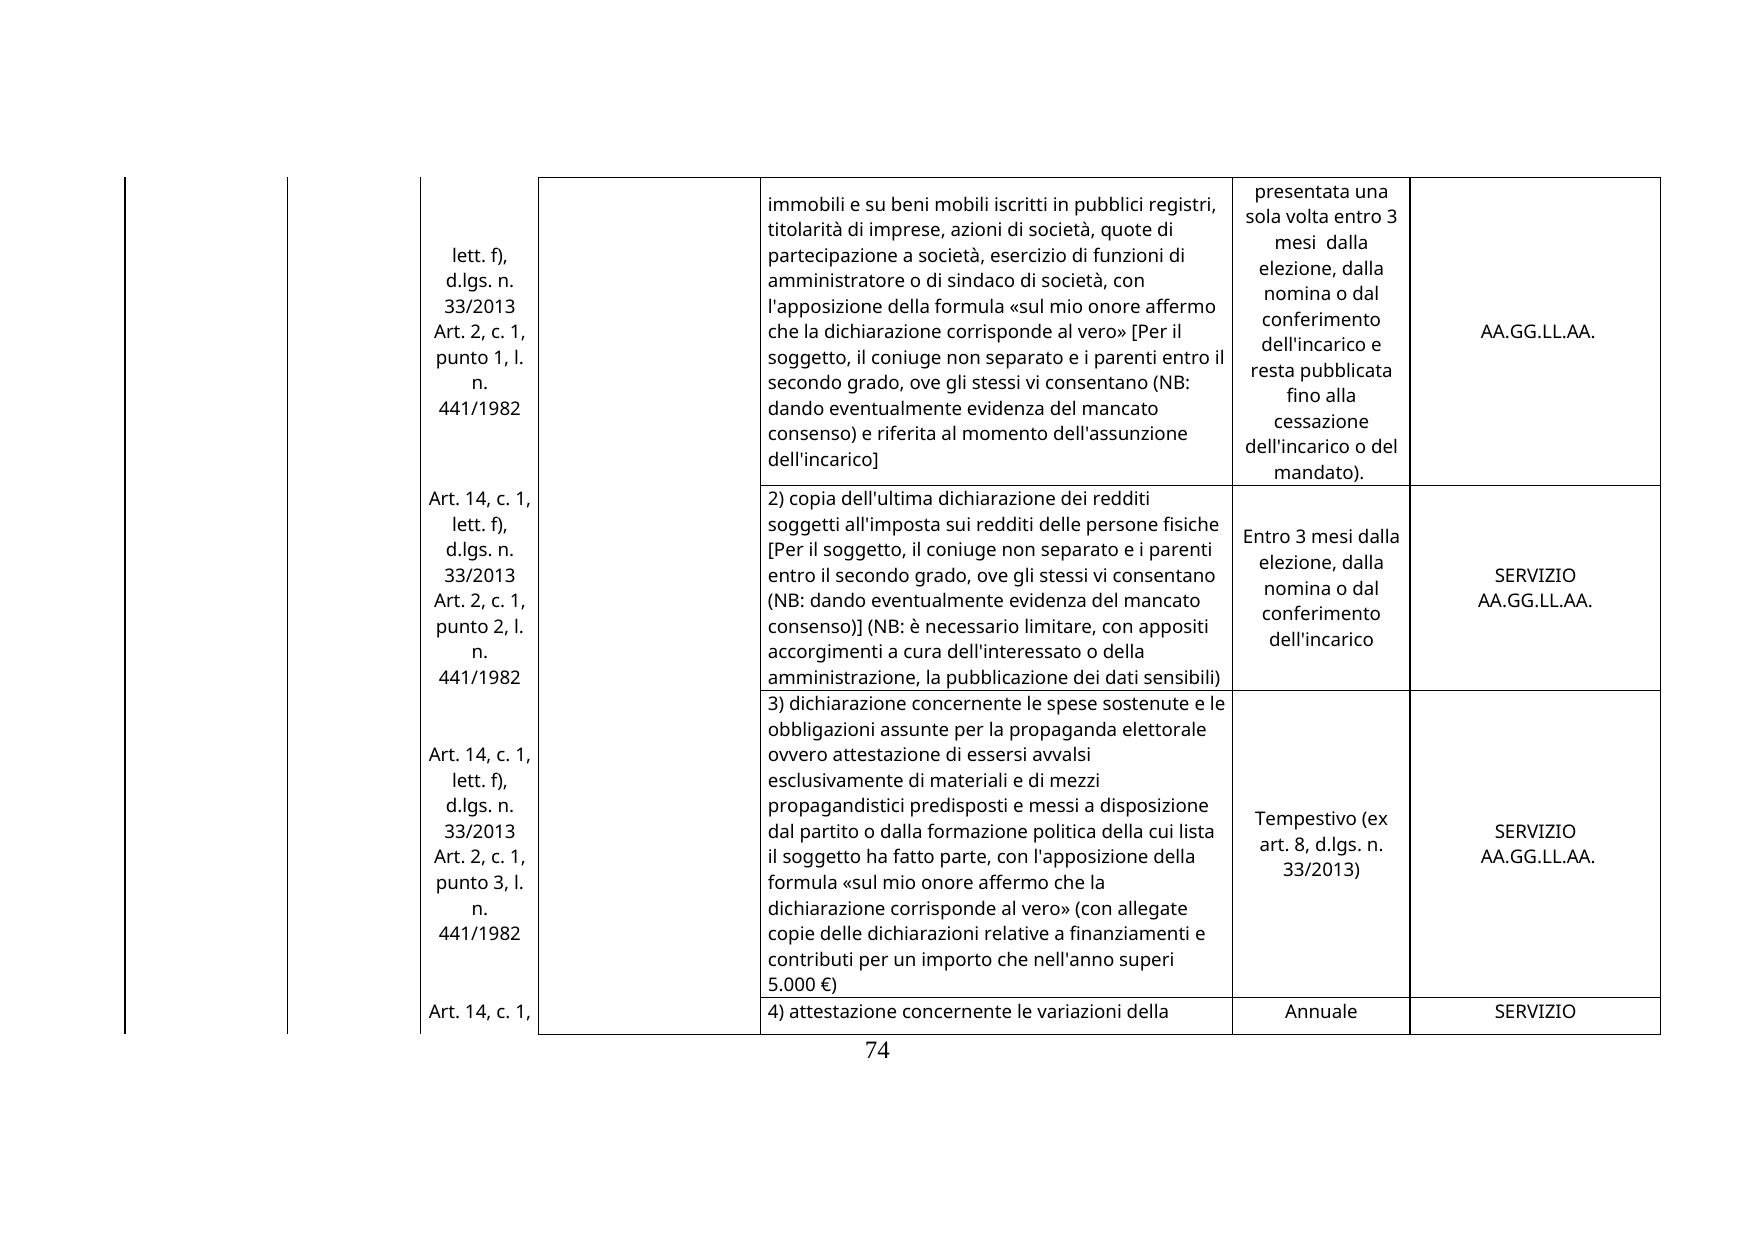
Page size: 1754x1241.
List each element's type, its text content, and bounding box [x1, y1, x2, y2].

table_cell SERVIZIO AA.GG.LL.AA. [1411, 486, 1660, 690]
table_cell AA.GG.LL.AA. [1411, 178, 1660, 484]
table_cell Entro 3 mesi dalla elezione, dalla nomina o dal conferimento dell'incarico [1233, 486, 1409, 690]
table_cell 2) copia dell'ultima dichiarazione dei redditi soggetti all'imposta sui redditi delle persone fisiche [Per il soggetto, il coniuge non separato e i parenti entro il secondo grado, ove gli stessi vi consentano (NB: dando eventualmente evidenza del mancato consenso)] (NB: è necessario limitare, con appositi accorgimenti a cura dell'interessato o della amministrazione, la pubblicazione dei dati sensibili) [761, 486, 1232, 690]
table_cell Art. 14, c. 1, lett. f), d.lgs. n. 33/2013 Art. 2, c. 1, punto 3, l. n. 441/1982 [421, 690, 538, 997]
table_cell lett. f), d.lgs. n. 33/2013 Art. 2, c. 1, punto 1, l. n. 441/1982 [421, 177, 538, 484]
table_cell [126, 177, 287, 1034]
table_cell 3) dichiarazione concernente le spese sostenute e le obbligazioni assunte per la propaganda elettorale ovvero attestazione di essersi avvalsi esclusivamente di materiali e di mezzi propagandistici predisposti e messi a disposizione dal partito o dalla formazione politica della cui lista il soggetto ha fatto parte, con l'apposizione della formula «sul mio onore affermo che la dichiarazione corrisponde al vero» (con allegate copie delle dichiarazioni relative a finanziamenti e contributi per un importo che nell'anno superi 5.000 €) [761, 691, 1232, 997]
table_cell Annuale [1233, 998, 1409, 1034]
table_cell immobili e su beni mobili iscritti in pubblici registri, titolarità di imprese, azioni di società, quote di partecipazione a società, esercizio di funzioni di amministratore o di sindaco di società, con l'apposizione della formula «sul mio onore affermo che la dichiarazione corrisponde al vero» [Per il soggetto, il coniuge non separato e i parenti entro il secondo grado, ove gli stessi vi consentano (NB: dando eventualmente evidenza del mancato consenso) e riferita al momento dell'assunzione dell'incarico] [761, 178, 1232, 484]
table_cell [539, 178, 760, 1034]
table_cell Art. 14, c. 1, [421, 997, 538, 1034]
table_cell Art. 14, c. 1, lett. f), d.lgs. n. 33/2013 Art. 2, c. 1, punto 2, l. n. 441/1982 [421, 485, 538, 690]
table_cell presentata una sola volta entro 3 mesi dalla elezione, dalla nomina o dal conferimento dell'incarico e resta pubblicata fino alla cessazione dell'incarico o del mandato). [1233, 178, 1409, 484]
table_cell [288, 177, 420, 1034]
table_cell Tempestivo (ex art. 8, d.lgs. n. 33/2013) [1233, 691, 1409, 997]
table_cell 4) attestazione concernente le variazioni della [761, 998, 1232, 1034]
table_cell SERVIZIO [1411, 998, 1660, 1034]
table_cell SERVIZIO AA.GG.LL.AA. [1411, 691, 1660, 997]
